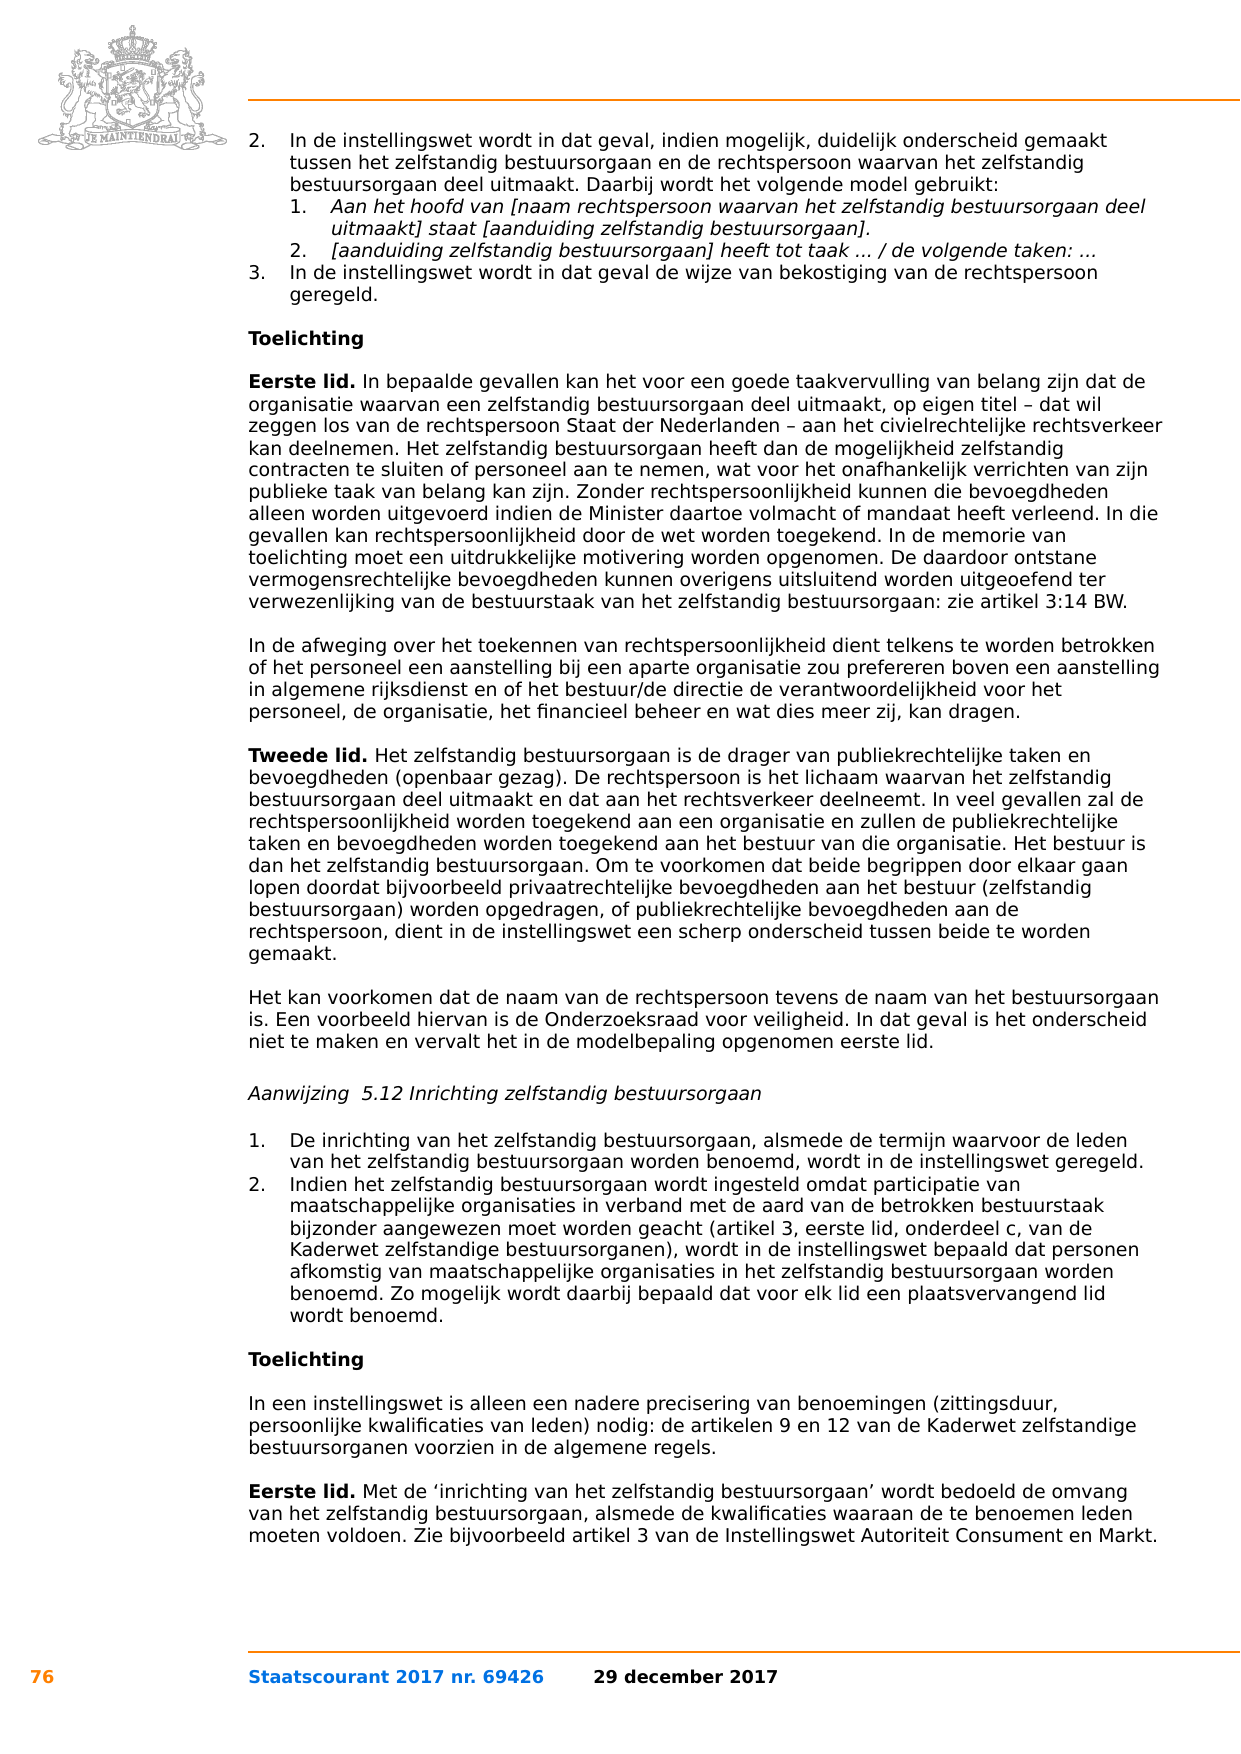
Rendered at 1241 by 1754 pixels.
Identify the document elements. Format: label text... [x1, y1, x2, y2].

subtitle Aanwijzing 5.12 Inrichting zelfstandig bestuursorgaan [248, 1082, 1163, 1104]
picture [38, 25, 227, 150]
text 2. In de instellingswet wordt in dat geval, indien mogelijk, duidelijk onderscheid gemaakt tussen het zelfstandig bestuursorgaan en de rechtspersoon waarvan het zelfstandig bestuursorgaan deel uitmaakt. Daarbij wordt het volgende model gebruikt: [248, 130, 1163, 196]
text 1. De inrichting van het zelfstandig bestuursorgaan, alsmede de termijn waarvoor de leden van het zelfstandig bestuursorgaan worden benoemd, wordt in de instellingswet geregeld. [248, 1129, 1163, 1173]
subtitle Toelichting [248, 1349, 1163, 1371]
text Tweede lid. Het zelfstandig bestuursorgaan is de drager van publiekrechtelijke taken en bevoegdheden (openbaar gezag). De rechtspersoon is het lichaam waarvan het zelfstandig bestuursorgaan deel uitmaakt en dat aan het rechtsverkeer deelneemt. In veel gevallen zal de rechtspersoonlijkheid worden toegekend aan een organisatie en zullen de publiekrechtelijke taken en bevoegdheden worden toegekend aan het bestuur van die organisatie. Het bestuur is dan het zelfstandig bestuursorgaan. Om te voorkomen dat beide begrippen door elkaar gaan lopen doordat bijvoorbeeld privaatrechtelijke bevoegdheden aan het bestuur (zelfstandig bestuursorgaan) worden opgedragen, of publiekrechtelijke bevoegdheden aan de rechtspersoon, dient in de instellingswet een scherp onderscheid tussen beide te worden gemaakt. [248, 745, 1163, 965]
text 3. In de instellingswet wordt in dat geval de wijze van bekostiging van de rechtspersoon geregeld. [248, 262, 1163, 306]
text 2. Indien het zelfstandig bestuursorgaan wordt ingesteld omdat participatie van maatschappelijke organisaties in verband met de aard van de betrokken bestuurstaak bijzonder aangewezen moet worden geacht (artikel 3, eerste lid, onderdeel c, van de Kaderwet zelfstandige bestuursorganen), wordt in de instellingswet bepaald dat personen afkomstig van maatschappelijke organisaties in het zelfstandig bestuursorgaan worden benoemd. Zo mogelijk wordt daarbij bepaald dat voor elk lid een plaatsvervangend lid wordt benoemd. [248, 1173, 1163, 1327]
text In een instellingswet is alleen een nadere precisering van benoemingen (zittingsduur, persoonlijke kwalificaties van leden) nodig: de artikelen 9 en 12 van de Kaderwet zelfstandige bestuursorganen voorzien in de algemene regels. [248, 1393, 1163, 1459]
subtitle Toelichting [248, 328, 1163, 349]
text 2. [aanduiding zelfstandig bestuursorgaan] heeft tot taak ... / de volgende taken: ... [289, 240, 1163, 262]
text Eerste lid. In bepaalde gevallen kan het voor een goede taakvervulling van belang zijn dat de organisatie waarvan een zelfstandig bestuursorgaan deel uitmaakt, op eigen titel – dat wil zeggen los van de rechtspersoon Staat der Nederlanden – aan het civielrechtelijke rechtsverkeer kan deelnemen. Het zelfstandig bestuursorgaan heeft dan de mogelijkheid zelfstandig contracten te sluiten of personeel aan te nemen, wat voor het onafhankelijk verrichten van zijn publieke taak van belang kan zijn. Zonder rechtspersoonlijkheid kunnen die bevoegdheden alleen worden uitgevoerd indien de Minister daartoe volmacht of mandaat heeft verleend. In die gevallen kan rechtspersoonlijkheid door de wet worden toegekend. In de memorie van toelichting moet een uitdrukkelijke motivering worden opgenomen. De daardoor ontstane vermogensrechtelijke bevoegdheden kunnen overigens uitsluitend worden uitgeoefend ter verwezenlijking van de bestuurstaak van het zelfstandig bestuursorgaan: zie artikel 3:14 BW. [248, 371, 1163, 613]
text Eerste lid. Met de ‘inrichting van het zelfstandig bestuursorgaan’ wordt bedoeld de omvang van het zelfstandig bestuursorgaan, alsmede de kwalificaties waaraan de te benoemen leden moeten voldoen. Zie bijvoorbeeld artikel 3 van de Instellingswet Autoriteit Consument en Markt. [248, 1481, 1163, 1547]
text In de afweging over het toekennen van rechtspersoonlijkheid dient telkens te worden betrokken of het personeel een aanstelling bij een aparte organisatie zou prefereren boven een aanstelling in algemene rijksdienst en of het bestuur/de directie de verantwoordelijkheid voor het personeel, de organisatie, het financieel beheer en wat dies meer zij, kan dragen. [248, 635, 1163, 723]
text 1. Aan het hoofd van [naam rechtspersoon waarvan het zelfstandig bestuursorgaan deel uitmaakt] staat [aanduiding zelfstandig bestuursorgaan]. [289, 196, 1163, 240]
text Het kan voorkomen dat de naam van de rechtspersoon tevens de naam van het bestuursorgaan is. Een voorbeeld hiervan is de Onderzoeksraad voor veiligheid. In dat geval is het onderscheid niet te maken en vervalt het in de modelbepaling opgenomen eerste lid. [248, 987, 1163, 1052]
